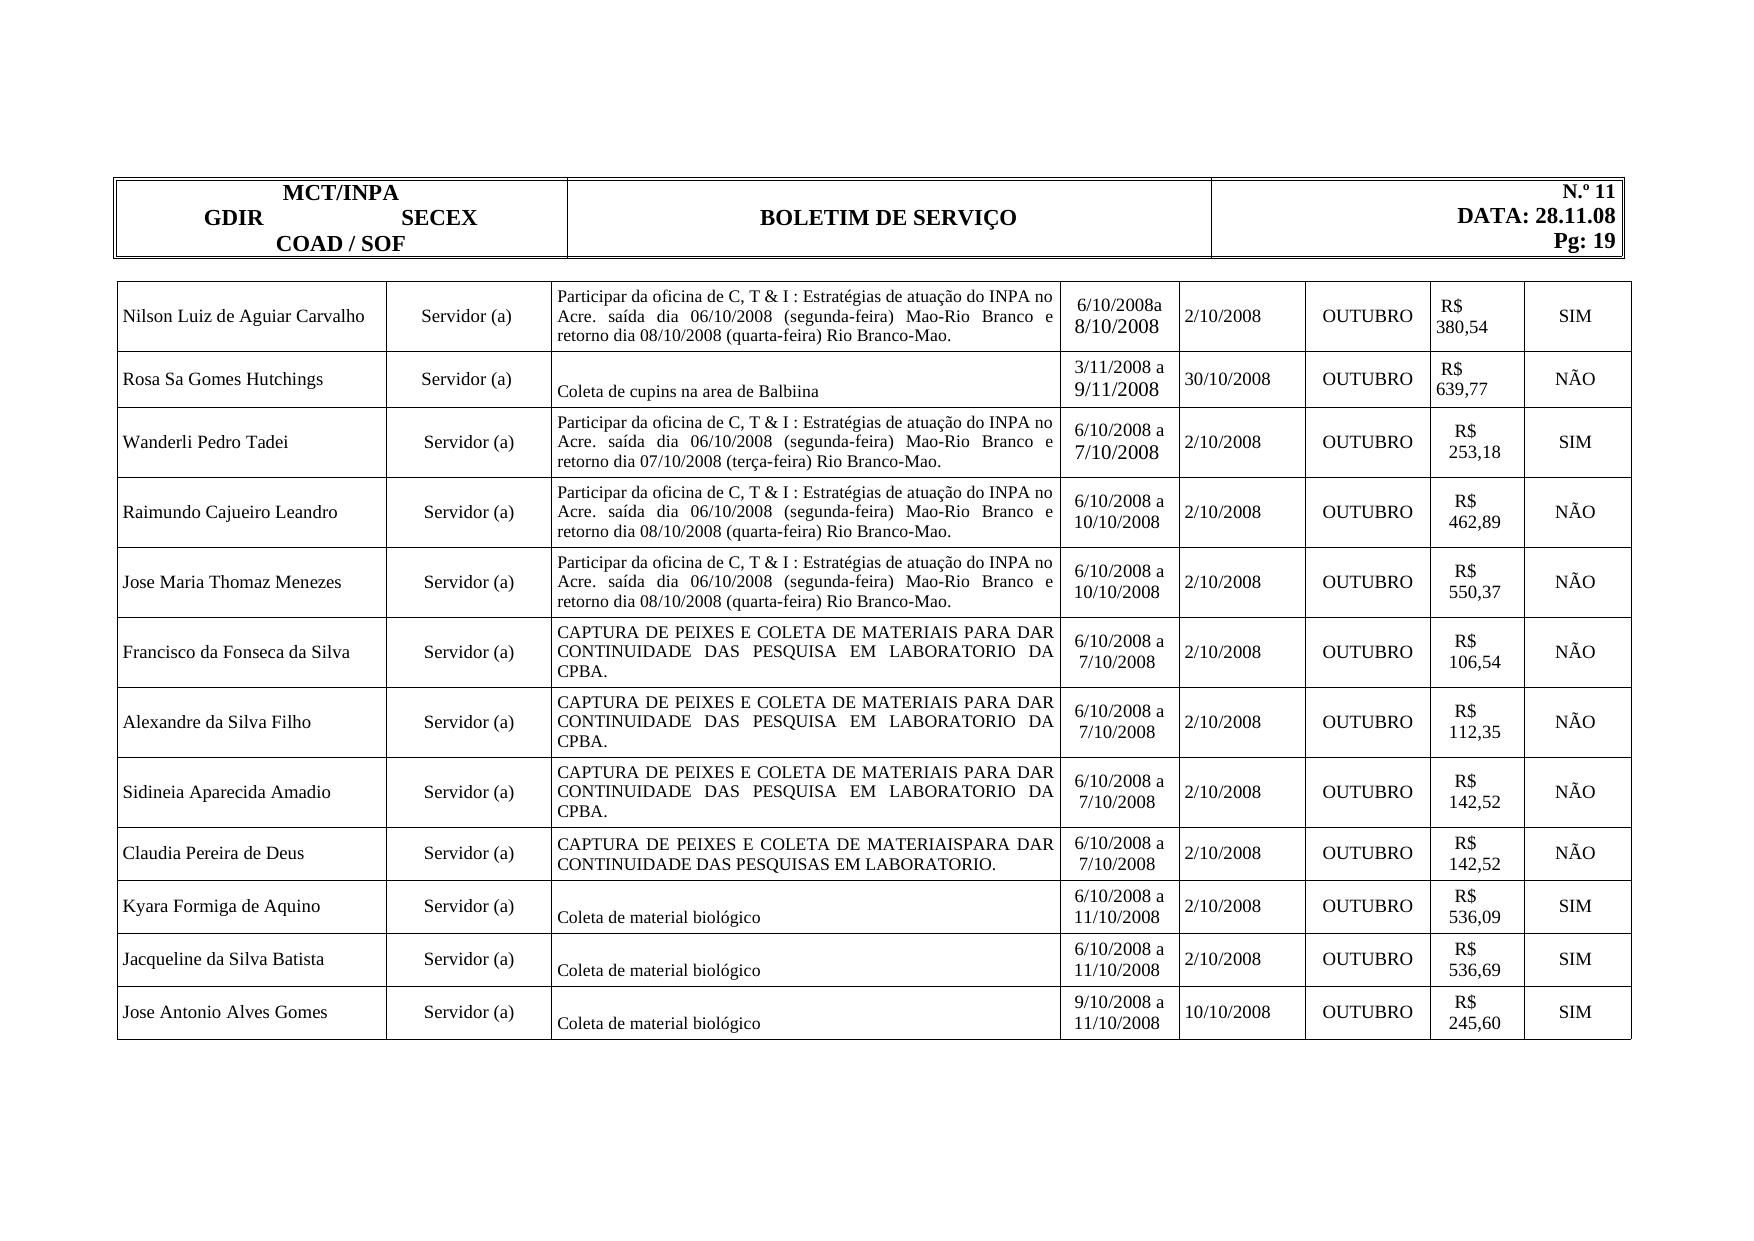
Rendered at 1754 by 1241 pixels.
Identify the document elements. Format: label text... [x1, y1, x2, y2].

table_cell R$ 142,52 [1431, 828, 1524, 880]
table_cell OUTUBRO [1306, 828, 1430, 880]
table_cell Coleta de cupins na area de Balbiina [552, 352, 1060, 407]
table_cell Coleta de material biológico [552, 881, 1060, 933]
table_cell CAPTURA DE PEIXES E COLETA DE MATERIAIS PARA DAR CONTINUIDADE DAS PESQUISA EM LABORATORIO DA CPBA. [552, 618, 1060, 687]
table_cell 9/10/2008 a 11/10/2008 [1061, 987, 1179, 1039]
table_cell Participar da oficina de C, T & I : Estratégias de atuação do INPA no Acre. saída dia 06/10/2008 (segunda-feira) Mao-Rio Branco e retorno dia 07/10/2008 (terça-feira) Rio Branco-Mao. [552, 408, 1060, 477]
table_cell Participar da oficina de C, T & I : Estratégias de atuação do INPA no Acre. saída dia 06/10/2008 (segunda-feira) Mao-Rio Branco e retorno dia 08/10/2008 (quarta-feira) Rio Branco-Mao. [552, 478, 1060, 547]
table_cell 6/10/2008 a 7/10/2008 [1061, 408, 1179, 477]
table_cell 6/10/2008 a 10/10/2008 [1061, 478, 1179, 547]
table_cell 2/10/2008 [1180, 618, 1305, 687]
table_cell 6/10/2008 a 7/10/2008 [1061, 758, 1179, 827]
table_cell R$ 536,09 [1431, 881, 1524, 933]
table_cell Raimundo Cajueiro Leandro [118, 478, 386, 547]
table_cell R$ 536,69 [1431, 934, 1524, 986]
table_cell 2/10/2008 [1180, 688, 1305, 757]
table_cell Servidor (a) [387, 548, 551, 617]
table_cell 6/10/2008 a 7/10/2008 [1061, 828, 1179, 880]
table_cell Servidor (a) [387, 758, 551, 827]
table_cell R$ 550,37 [1431, 548, 1524, 617]
table_cell Rosa Sa Gomes Hutchings [118, 352, 386, 407]
table_cell Coleta de material biológico [552, 934, 1060, 986]
table_cell NÃO [1525, 478, 1631, 547]
table_cell R$ 106,54 [1431, 618, 1524, 687]
table_cell R$ 462,89 [1431, 478, 1524, 547]
table_cell Jose Maria Thomaz Menezes [118, 548, 386, 617]
table_header BOLETIM DE SERVIÇO [568, 181, 1211, 256]
table_cell OUTUBRO [1306, 548, 1430, 617]
table_cell CAPTURA DE PEIXES E COLETA DE MATERIAISPARA DAR CONTINUIDADE DAS PESQUISAS EM LABORATORIO. [552, 828, 1060, 880]
table_cell 2/10/2008 [1180, 828, 1305, 880]
table_cell NÃO [1525, 618, 1631, 687]
table_cell Servidor (a) [387, 352, 551, 407]
table_cell 3/11/2008 a 9/11/2008 [1061, 352, 1179, 407]
table_cell Servidor (a) [387, 881, 551, 933]
table_cell OUTUBRO [1306, 934, 1430, 986]
table_cell CAPTURA DE PEIXES E COLETA DE MATERIAIS PARA DAR CONTINUIDADE DAS PESQUISA EM LABORATORIO DA CPBA. [552, 758, 1060, 827]
table_cell Kyara Formiga de Aquino [118, 881, 386, 933]
table_cell Servidor (a) [387, 688, 551, 757]
table_cell OUTUBRO [1306, 758, 1430, 827]
table_header N.º 11 DATA: 28.11.08 Pg: 19 [1212, 181, 1622, 256]
table_cell R$ 253,18 [1431, 408, 1524, 477]
table_cell Claudia Pereira de Deus [118, 828, 386, 880]
table_cell OUTUBRO [1306, 618, 1430, 687]
table_cell SIM [1525, 934, 1631, 986]
table_cell 2/10/2008 [1180, 758, 1305, 827]
table_cell 30/10/2008 [1180, 352, 1305, 407]
table_cell R$ 112,35 [1431, 688, 1524, 757]
table_cell Coleta de material biológico [552, 987, 1060, 1039]
table_cell Alexandre da Silva Filho [118, 688, 386, 757]
table_cell 6/10/2008 a 7/10/2008 [1061, 688, 1179, 757]
table_cell Wanderli Pedro Tadei [118, 408, 386, 477]
table_header R$ 380,54 [1431, 282, 1524, 351]
table_cell 2/10/2008 [1180, 478, 1305, 547]
table_cell SIM [1525, 881, 1631, 933]
table_cell NÃO [1525, 758, 1631, 827]
table_cell Participar da oficina de C, T & I : Estratégias de atuação do INPA no Acre. saída dia 06/10/2008 (segunda-feira) Mao-Rio Branco e retorno dia 08/10/2008 (quarta-feira) Rio Branco-Mao. [552, 548, 1060, 617]
table_cell R$ 245,60 [1431, 987, 1524, 1039]
table_cell OUTUBRO [1306, 688, 1430, 757]
table_cell 10/10/2008 [1180, 987, 1305, 1039]
table_header Participar da oficina de C, T & I : Estratégias de atuação do INPA no Acre. saída dia 06/10/2008 (segunda-feira) Mao-Rio Branco e retorno dia 08/10/2008 (quarta-feira) Rio Branco-Mao. [552, 282, 1060, 351]
table_cell Jacqueline da Silva Batista [118, 934, 386, 986]
table_cell CAPTURA DE PEIXES E COLETA DE MATERIAIS PARA DAR CONTINUIDADE DAS PESQUISA EM LABORATORIO DA CPBA. [552, 688, 1060, 757]
table_cell 6/10/2008 a 11/10/2008 [1061, 934, 1179, 986]
table_header 2/10/2008 [1180, 282, 1305, 351]
table_cell Servidor (a) [387, 987, 551, 1039]
table_cell NÃO [1525, 828, 1631, 880]
table_header MCT/INPA GDIR SECEX COAD / SOF [117, 181, 567, 256]
table_cell R$ 639,77 [1431, 352, 1524, 407]
table_cell OUTUBRO [1306, 408, 1430, 477]
table_cell 2/10/2008 [1180, 548, 1305, 617]
table_cell Servidor (a) [387, 828, 551, 880]
table_cell 6/10/2008 a 11/10/2008 [1061, 881, 1179, 933]
table_cell Servidor (a) [387, 478, 551, 547]
table_cell 6/10/2008 a 7/10/2008 [1061, 618, 1179, 687]
table_header Nilson Luiz de Aguiar Carvalho [118, 282, 386, 351]
table_cell OUTUBRO [1306, 478, 1430, 547]
table_cell OUTUBRO [1306, 352, 1430, 407]
table_cell 6/10/2008 a 10/10/2008 [1061, 548, 1179, 617]
table_cell 2/10/2008 [1180, 408, 1305, 477]
table_header OUTUBRO [1306, 282, 1430, 351]
table_cell Francisco da Fonseca da Silva [118, 618, 386, 687]
table_cell OUTUBRO [1306, 881, 1430, 933]
table_cell SIM [1525, 987, 1631, 1039]
table_cell NÃO [1525, 548, 1631, 617]
table_cell R$ 142,52 [1431, 758, 1524, 827]
table_cell 2/10/2008 [1180, 881, 1305, 933]
table_cell NÃO [1525, 352, 1631, 407]
table_cell Servidor (a) [387, 408, 551, 477]
table_cell Servidor (a) [387, 618, 551, 687]
table_cell OUTUBRO [1306, 987, 1430, 1039]
table_header SIM [1525, 282, 1631, 351]
table_cell Sidineia Aparecida Amadio [118, 758, 386, 827]
table_header 6/10/2008a 8/10/2008 [1061, 282, 1179, 351]
table_cell Jose Antonio Alves Gomes [118, 987, 386, 1039]
table_cell SIM [1525, 408, 1631, 477]
table_cell NÃO [1525, 688, 1631, 757]
table_cell Servidor (a) [387, 934, 551, 986]
table_header Servidor (a) [387, 282, 551, 351]
table_cell 2/10/2008 [1180, 934, 1305, 986]
